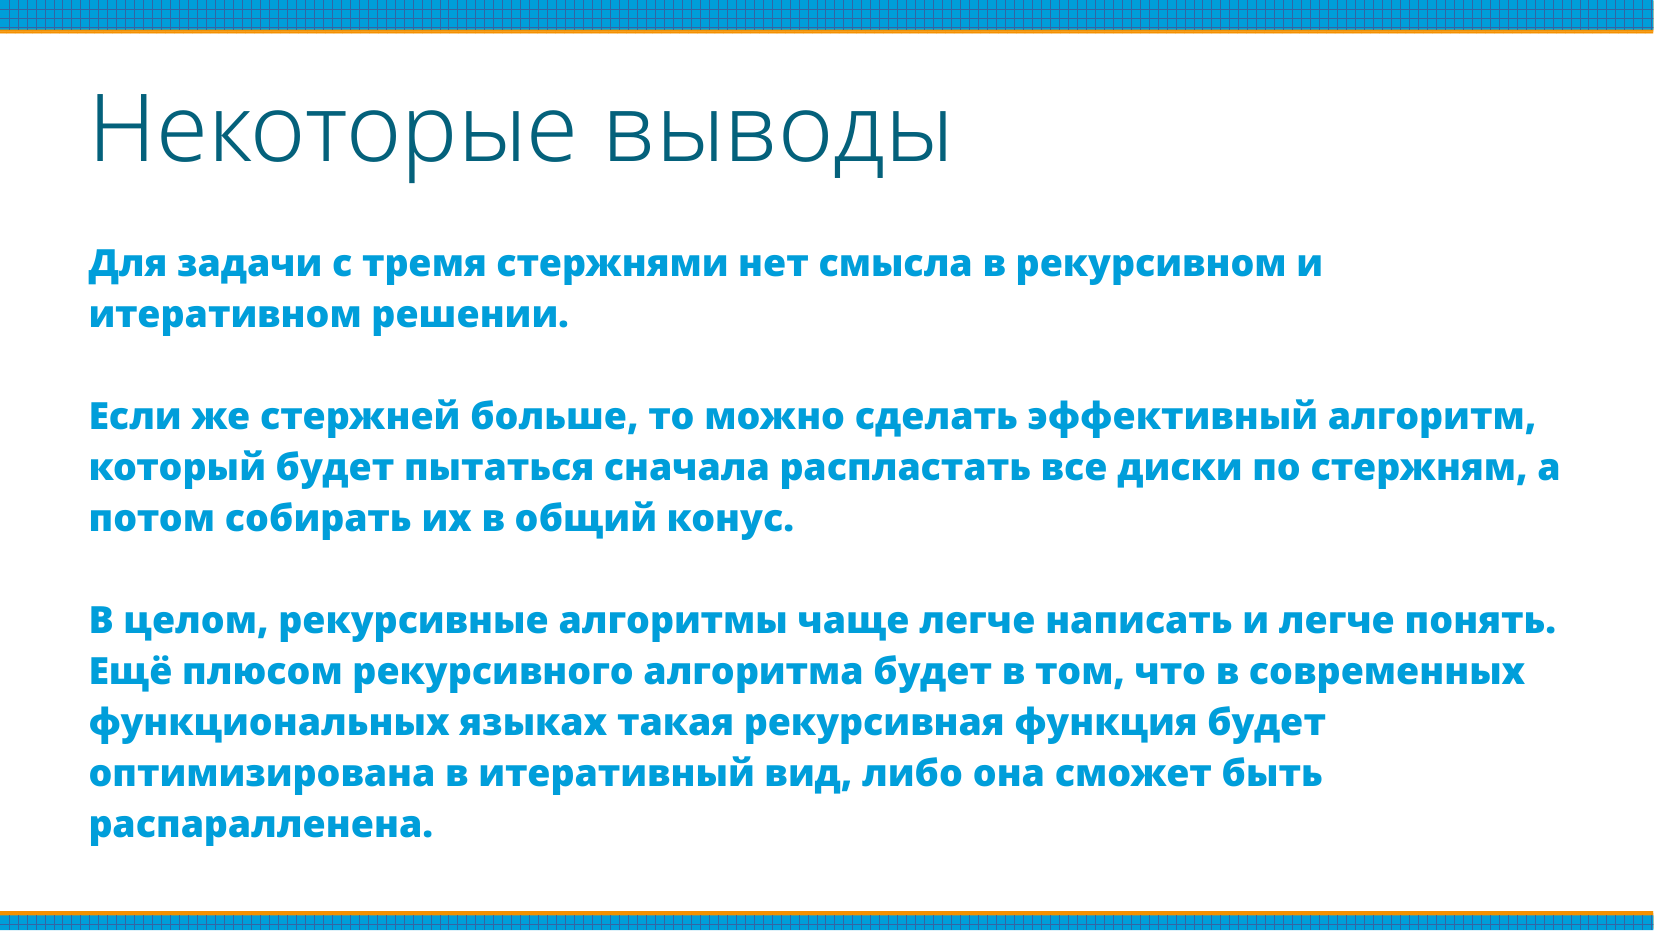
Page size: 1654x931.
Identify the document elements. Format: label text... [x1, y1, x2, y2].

subtitle Для задачи с тремя стержнями нет смысла в рекурсивном и итеративном решении. Если же стержней больше, то можно сделать эффективный алгоритм, который будет пытаться сначала распластать все диски по стержням, а потом собирать их в общий конус. В целом, рекурсивные алгоритмы чаще легче написать и легче понять. Ещё плюсом рекурсивного алгоритма будет в том, что в современных функциональных языках такая рекурсивная функция будет оптимизирована в итеративный вид, либо она сможет быть распаралленена. [88, 236, 1565, 901]
title Некоторые выводы [88, 44, 1565, 207]
